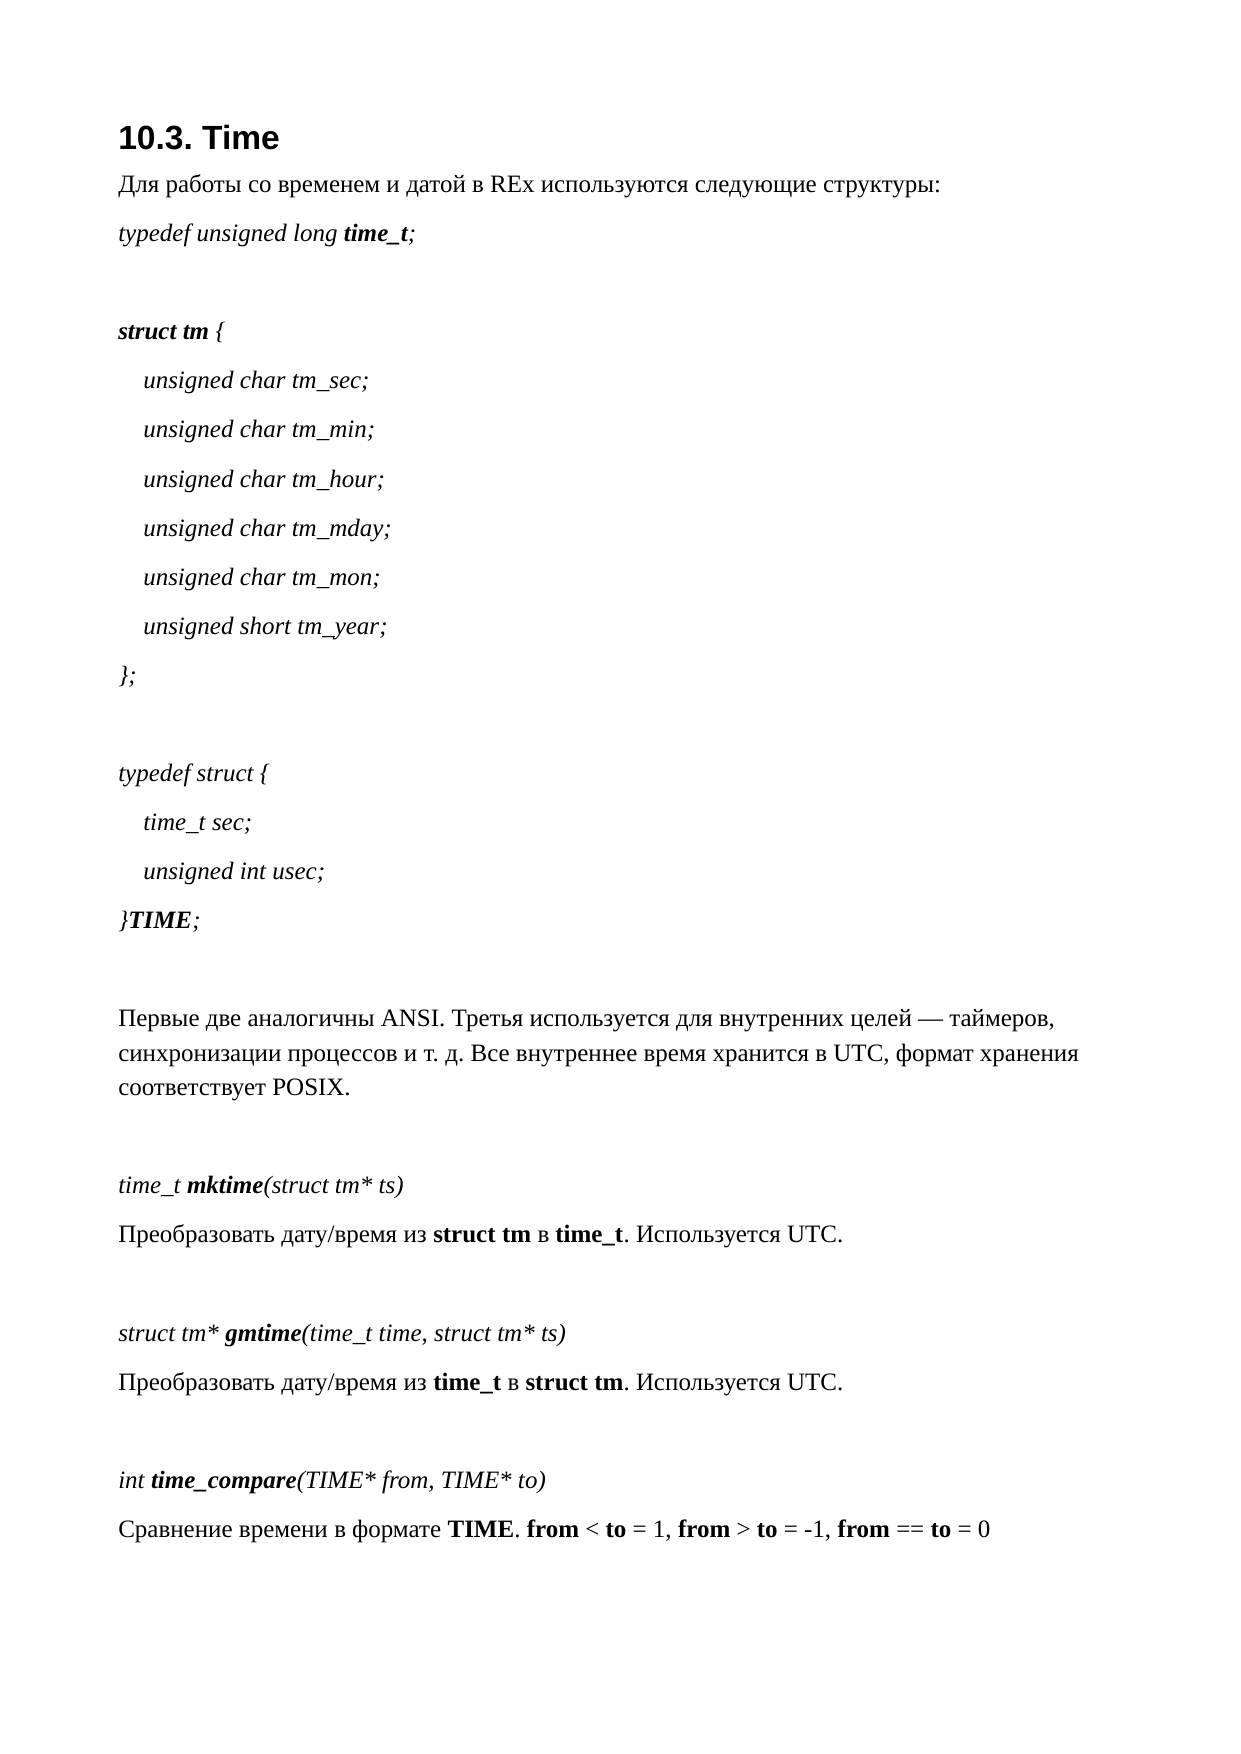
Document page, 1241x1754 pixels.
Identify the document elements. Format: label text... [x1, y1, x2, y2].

text unsigned int usec; [118, 856, 1122, 885]
text }TIME; [118, 905, 1122, 934]
text Для работы со временем и датой в REx используются следующие структуры: [118, 169, 1122, 198]
text unsigned short tm_year; [118, 611, 1122, 639]
text unsigned char tm_hour; [118, 464, 1122, 492]
text time_t mktime(struct tm* ts) [118, 1170, 1122, 1199]
text }; [118, 660, 1122, 689]
text typedef struct { [118, 758, 1122, 787]
text Первые две аналогичны ANSI. Третья используется для внутренних целей — таймеров, синхронизации процессов и т. д. Все внутреннее время хранится в UTC, формат хранения соответствует POSIX. [118, 1003, 1122, 1101]
text time_t sec; [118, 807, 1122, 836]
text struct tm { [118, 316, 1122, 345]
text unsigned char tm_min; [118, 414, 1122, 443]
text Преобразовать дату/время из struct tm в time_t. Используется UTC. [118, 1219, 1122, 1248]
text unsigned char tm_mon; [118, 562, 1122, 591]
text unsigned char tm_mday; [118, 513, 1122, 541]
text struct tm* gmtime(time_t time, struct tm* ts) [118, 1318, 1122, 1346]
subtitle 10.3. Time [118, 118, 1122, 157]
text typedef unsigned long time_t; [118, 218, 1122, 247]
text Преобразовать дату/время из time_t в struct tm. Используется UTC. [118, 1367, 1122, 1395]
text Сравнение времени в формате TIME. from < to = 1, from > to = -1, from == to = 0 [118, 1514, 1122, 1543]
text int time_compare(TIME* from, TIME* to) [118, 1465, 1122, 1493]
text unsigned char tm_sec; [118, 366, 1122, 394]
